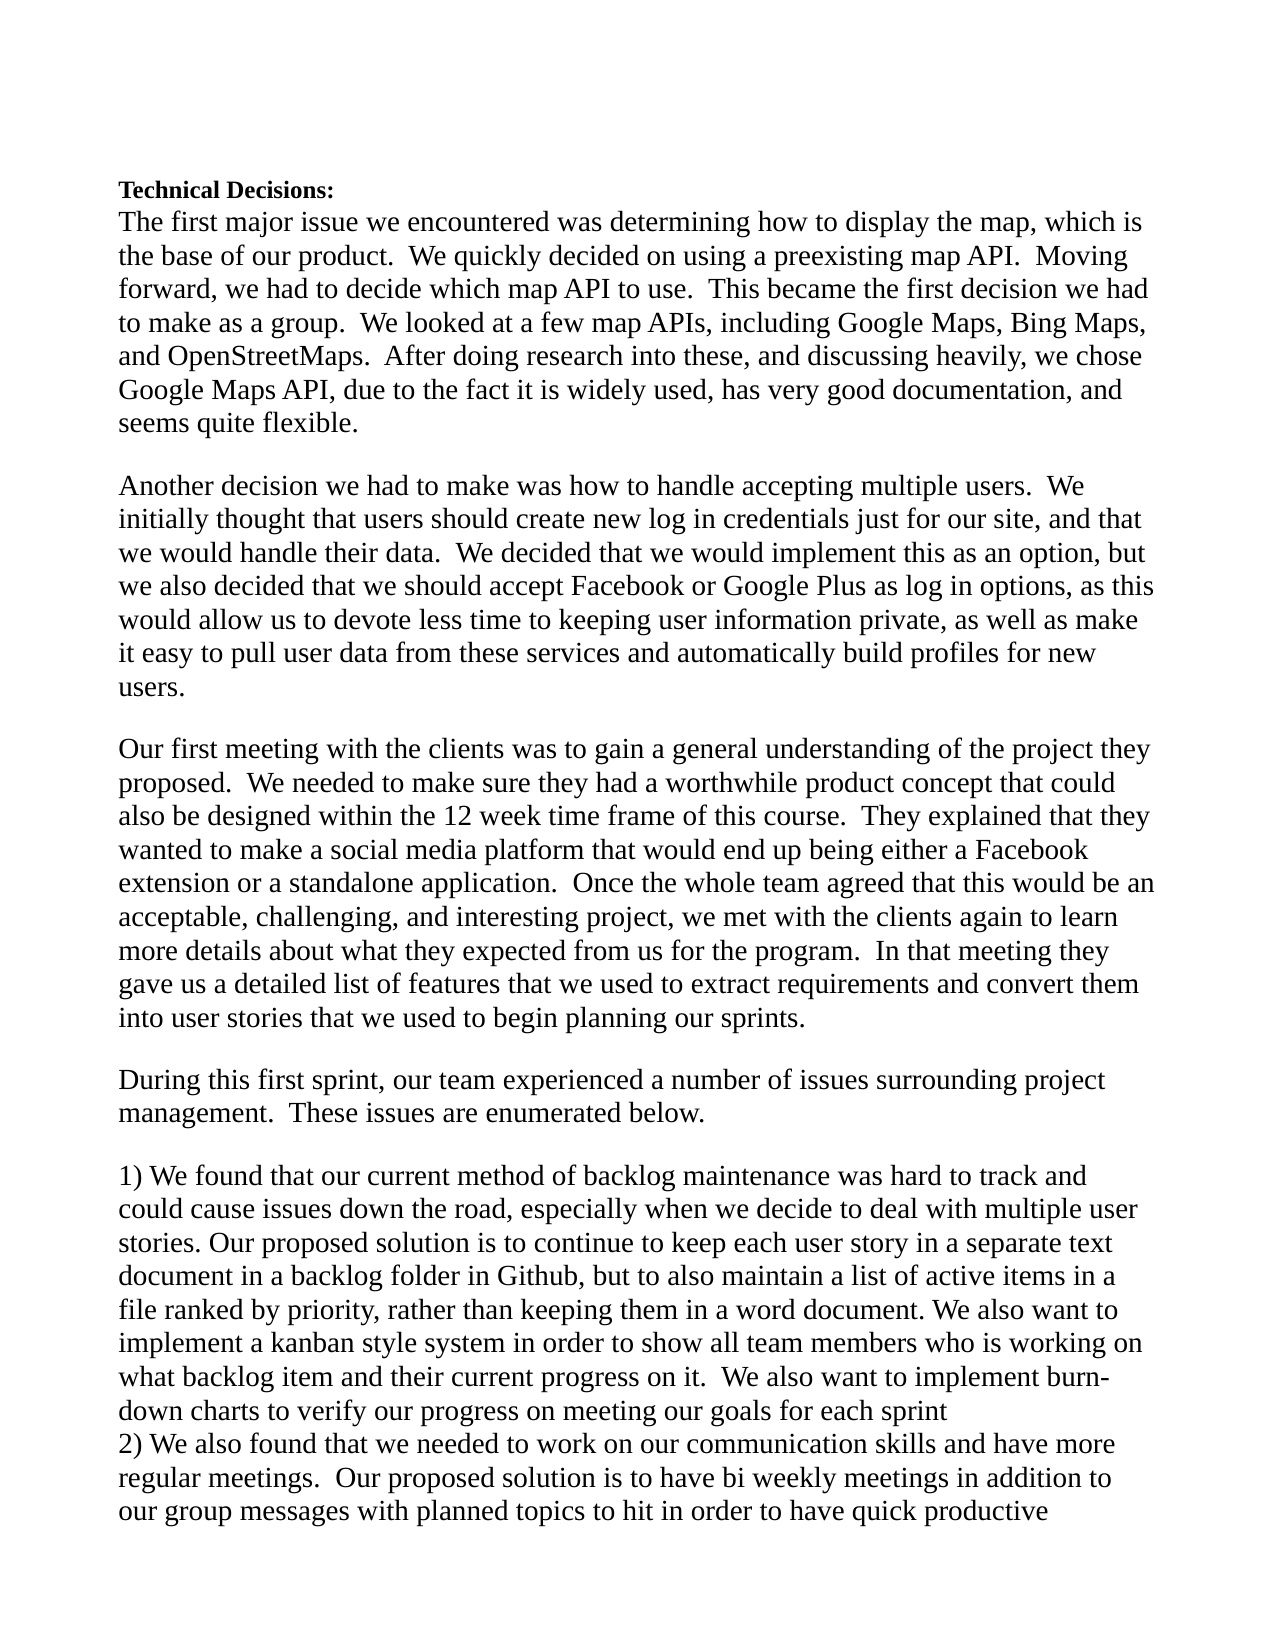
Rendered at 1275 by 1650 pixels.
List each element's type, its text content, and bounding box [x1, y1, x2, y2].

text During this first sprint, our team experienced a number of issues surrounding project management. These issues are enumerated below. [118, 1062, 1157, 1129]
text 2) We also found that we needed to work on our communication skills and have more regular meetings. Our proposed solution is to have bi weekly meetings in addition to our group messages with planned topics to hit in order to have quick productive [118, 1426, 1157, 1527]
text Our first meeting with the clients was to gain a general understanding of the project they proposed. We needed to make sure they had a worthwhile product concept that could also be designed within the 12 week time frame of this course. They explained that they wanted to make a social media platform that would end up being either a Facebook extension or a standalone application. Once the whole team agreed that this would be an acceptable, challenging, and interesting project, we met with the clients again to learn more details about what they expected from us for the program. In that meeting they gave us a detailed list of features that we used to extract requirements and convert them into user stories that we used to begin planning our sprints. [118, 731, 1157, 1033]
text 1) We found that our current method of backlog maintenance was hard to track and could cause issues down the road, especially when we decide to deal with multiple user stories. Our proposed solution is to continue to keep each user story in a separate text document in a backlog folder in Github, but to also maintain a list of active items in a file ranked by priority, rather than keeping them in a word document. We also want to implement a kanban style system in order to show all team members who is working on what backlog item and their current progress on it. We also want to implement burn-down charts to verify our progress on meeting our goals for each sprint [118, 1158, 1157, 1426]
text Another decision we had to make was how to handle accepting multiple users. We initially thought that users should create new log in credentials just for our site, and that we would handle their data. We decided that we would implement this as an option, but we also decided that we should accept Facebook or Google Plus as log in options, as this would allow us to devote less time to keeping user information private, as well as make it easy to pull user data from these services and automatically build profiles for new users. [118, 468, 1157, 703]
text The first major issue we encountered was determining how to display the map, which is the base of our product. We quickly decided on using a preexisting map API. Moving forward, we had to decide which map API to use. This became the first decision we had to make as a group. We looked at a few map APIs, including Google Maps, Bing Maps, and OpenStreetMaps. After doing research into these, and discussing heavily, we chose Google Maps API, due to the fact it is widely used, has very good documentation, and seems quite flexible. [118, 204, 1157, 439]
text Technical Decisions: [118, 176, 1157, 204]
